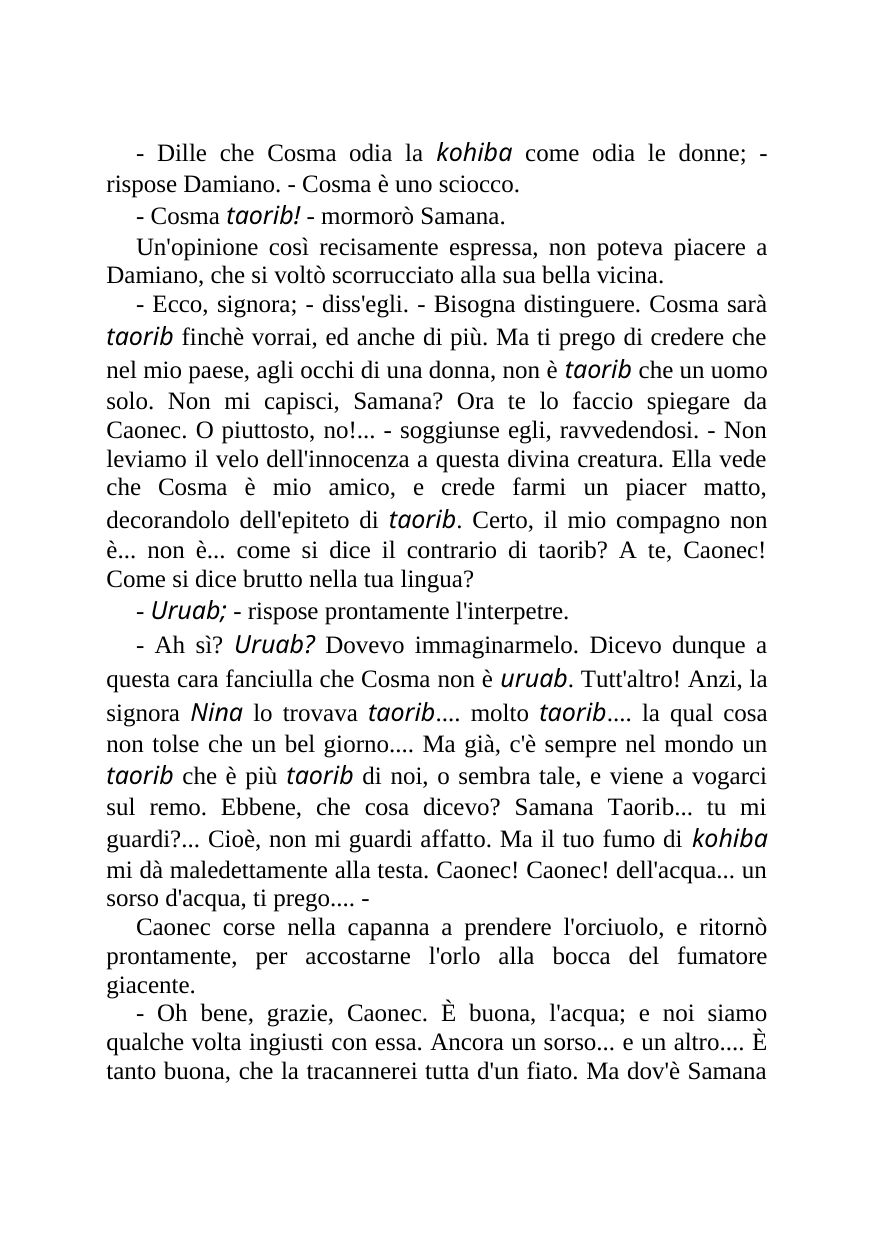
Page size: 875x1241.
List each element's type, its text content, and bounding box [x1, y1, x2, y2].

text - Ecco, signora; - diss'egli. - Bisogna distinguere. Cosma sarà taorib finchè vorrai, ed anche di più. Ma ti prego di credere che nel mio paese, agli occhi di una donna, non è taorib che un uomo solo. Non mi capisci, Samana? Ora te lo faccio spiegare da Caonec. O piuttosto, no!... - soggiunse egli, ravvedendosi. - Non leviamo il velo dell'innocenza a questa divina creatura. Ella vede che Cosma è mio amico, e crede farmi un piacer matto, decorandolo dell'epiteto di taorib. Certo, il mio compagno non è... non è... come si dice il contrario di taorib? A te, Caonec! Come si dice brutto nella tua lingua? [106, 289, 768, 593]
text - Dille che Cosma odia la kohiba come odia le donne; - rispose Damiano. - Cosma è uno sciocco. [106, 135, 768, 198]
text - Ah sì? Uruab? Dovevo immaginarmelo. Dicevo dunque a questa cara fanciulla che Cosma non è uruab. Tutt'altro! Anzi, la signora Nina lo trovava taorib.... molto taorib.... la qual cosa non tolse che un bel giorno.... Ma già, c'è sempre nel mondo un taorib che è più taorib di noi, o sembra tale, e viene a vogarci sul remo. Ebbene, che cosa dicevo? Samana Taorib... tu mi guardi?... Cioè, non mi guardi affatto. Ma il tuo fumo di kohiba mi dà maledettamente alla testa. Caonec! Caonec! dell'acqua... un sorso d'acqua, ti prego.... - [106, 627, 768, 912]
text - Oh bene, grazie, Caonec. È buona, l'acqua; e noi siamo qualche volta ingiusti con essa. Ancora un sorso... e un altro.... È tanto buona, che la tracannerei tutta d'un fiato. Ma dov'è Samana [106, 998, 768, 1085]
text Un'opinione così recisamente espressa, non poteva piacere a Damiano, che si voltò scorrucciato alla sua bella vicina. [106, 232, 768, 289]
text - Uruab; - rispose prontamente l'interpetre. [106, 593, 768, 627]
text - Cosma taorib! - mormorò Samana. [106, 198, 768, 232]
text Caonec corse nella capanna a prendere l'orciuolo, e ritornò prontamente, per accostarne l'orlo alla bocca del fumatore giacente. [106, 912, 768, 998]
